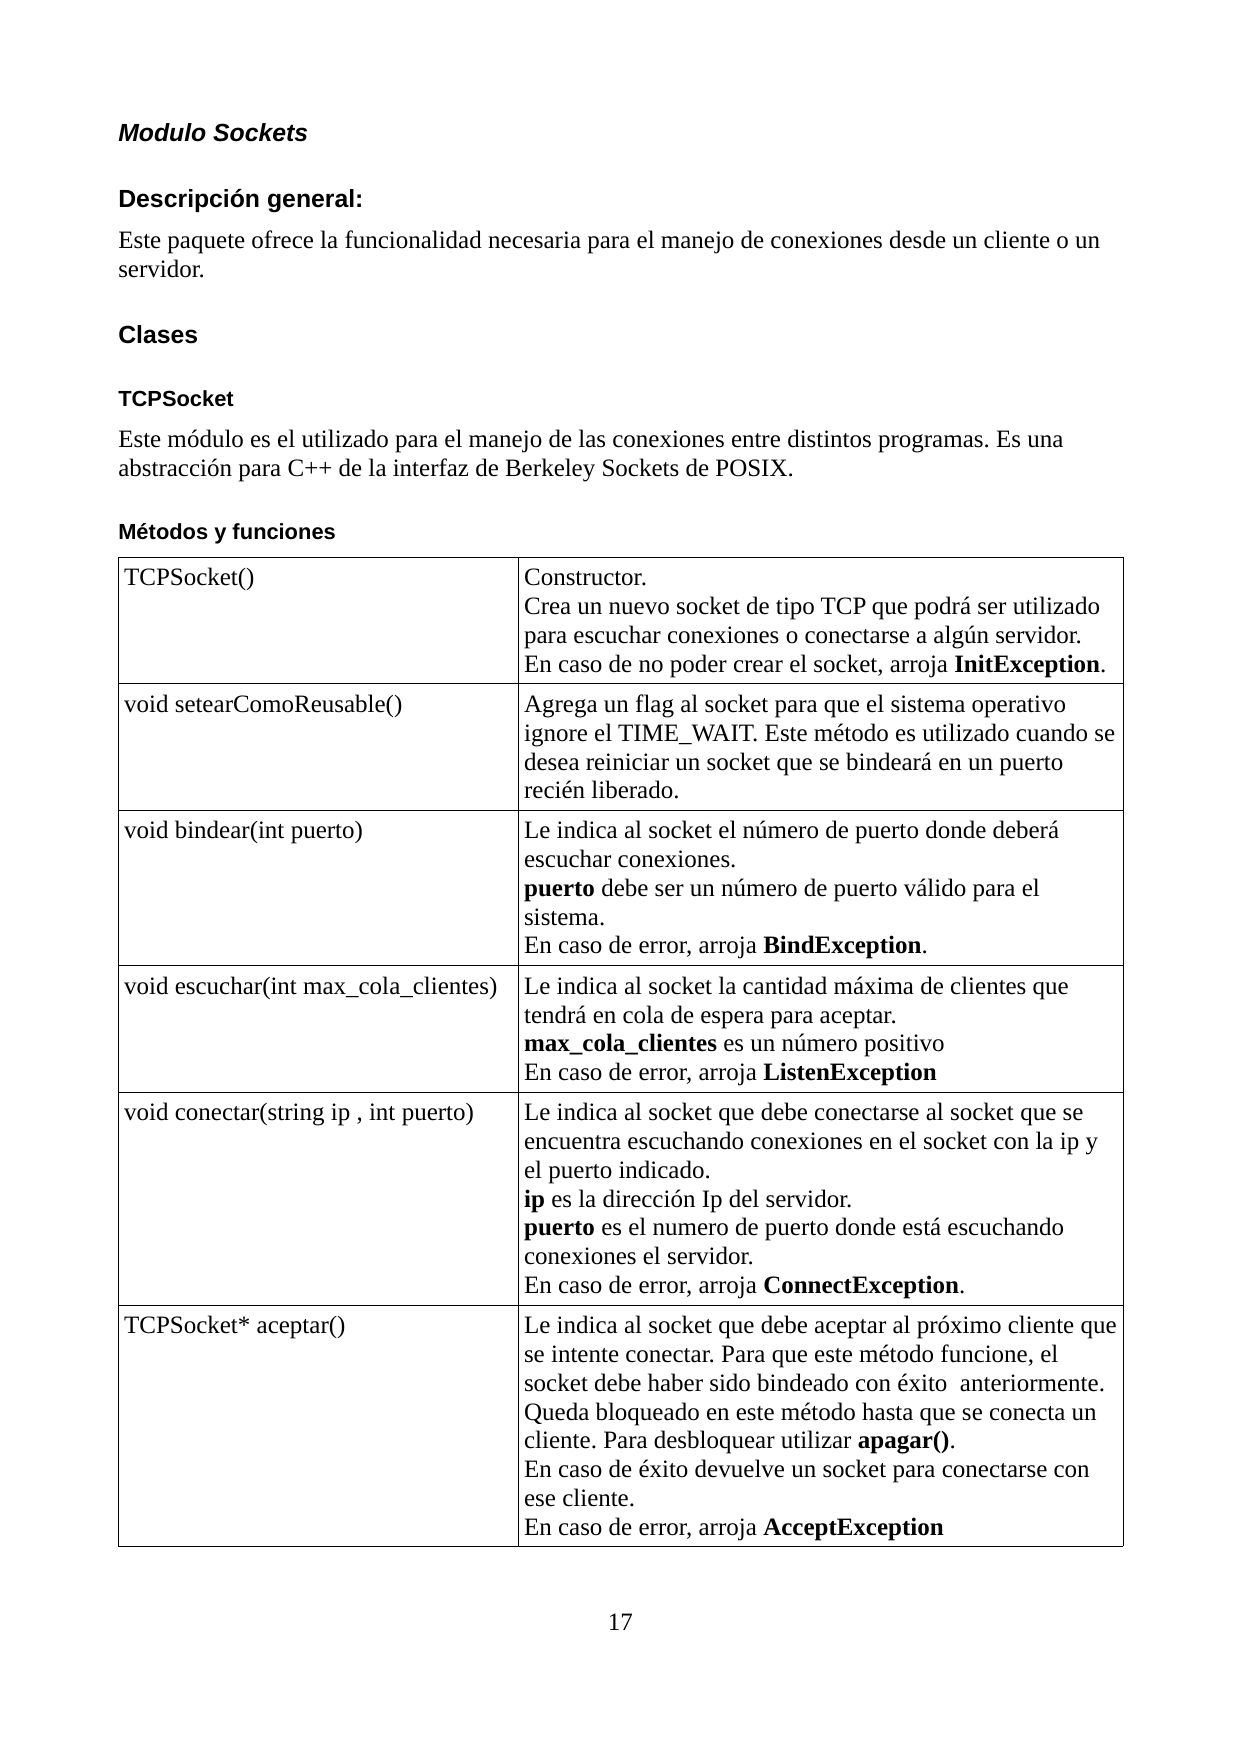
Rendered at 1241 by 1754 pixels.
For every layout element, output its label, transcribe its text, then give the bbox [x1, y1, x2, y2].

table_cell Le indica al socket que debe conectarse al socket que se encuentra escuchando conexiones en el socket con la ip y el puerto indicado. ip es la dirección Ip del servidor. puerto es el numero de puerto donde está escuchando conexiones el servidor. En caso de error, arroja ConnectException. [519, 1093, 1123, 1304]
table_cell void setearComoReusable() [119, 684, 518, 810]
table_header Constructor. Crea un nuevo socket de tipo TCP que podrá ser utilizado para escuchar conexiones o conectarse a algún servidor. En caso de no poder crear el socket, arroja InitException. [519, 558, 1123, 683]
table_cell void bindear(int puerto) [119, 811, 518, 965]
text Este paquete ofrece la funcionalidad necesaria para el manejo de conexiones desde un cliente o un servidor. [118, 225, 1122, 283]
table_header TCPSocket() [119, 558, 518, 683]
table_cell Le indica al socket que debe aceptar al próximo cliente que se intente conectar. Para que este método funcione, el socket debe haber sido bindeado con éxito anteriormente. Queda bloqueado en este método hasta que se conecta un cliente. Para desbloquear utilizar apagar(). En caso de éxito devuelve un socket para conectarse con ese cliente. En caso de error, arroja AcceptException [519, 1306, 1123, 1546]
table_cell void escuchar(int max_cola_clientes) [119, 966, 518, 1092]
subtitle TCPSocket [118, 386, 1122, 411]
text Este módulo es el utilizado para el manejo de las conexiones entre distintos programas. Es una abstracción para C++ de la interfaz de Berkeley Sockets de POSIX. [118, 424, 1122, 481]
table_cell void conectar(string ip , int puerto) [119, 1093, 518, 1304]
subtitle Métodos y funciones [118, 519, 1122, 544]
subtitle Clases [118, 320, 1122, 349]
subtitle Descripción general: [118, 184, 1122, 213]
table_cell Le indica al socket la cantidad máxima de clientes que tendrá en cola de espera para aceptar. max_cola_clientes es un número positivo En caso de error, arroja ListenException [519, 966, 1123, 1092]
table_cell Agrega un flag al socket para que el sistema operativo ignore el TIME_WAIT. Este método es utilizado cuando se desea reiniciar un socket que se bindeará en un puerto recién liberado. [519, 684, 1123, 810]
table_cell Le indica al socket el número de puerto donde deberá escuchar conexiones. puerto debe ser un número de puerto válido para el sistema. En caso de error, arroja BindException. [519, 811, 1123, 965]
subtitle Modulo Sockets [118, 118, 1122, 147]
table_cell TCPSocket* aceptar() [119, 1306, 518, 1546]
